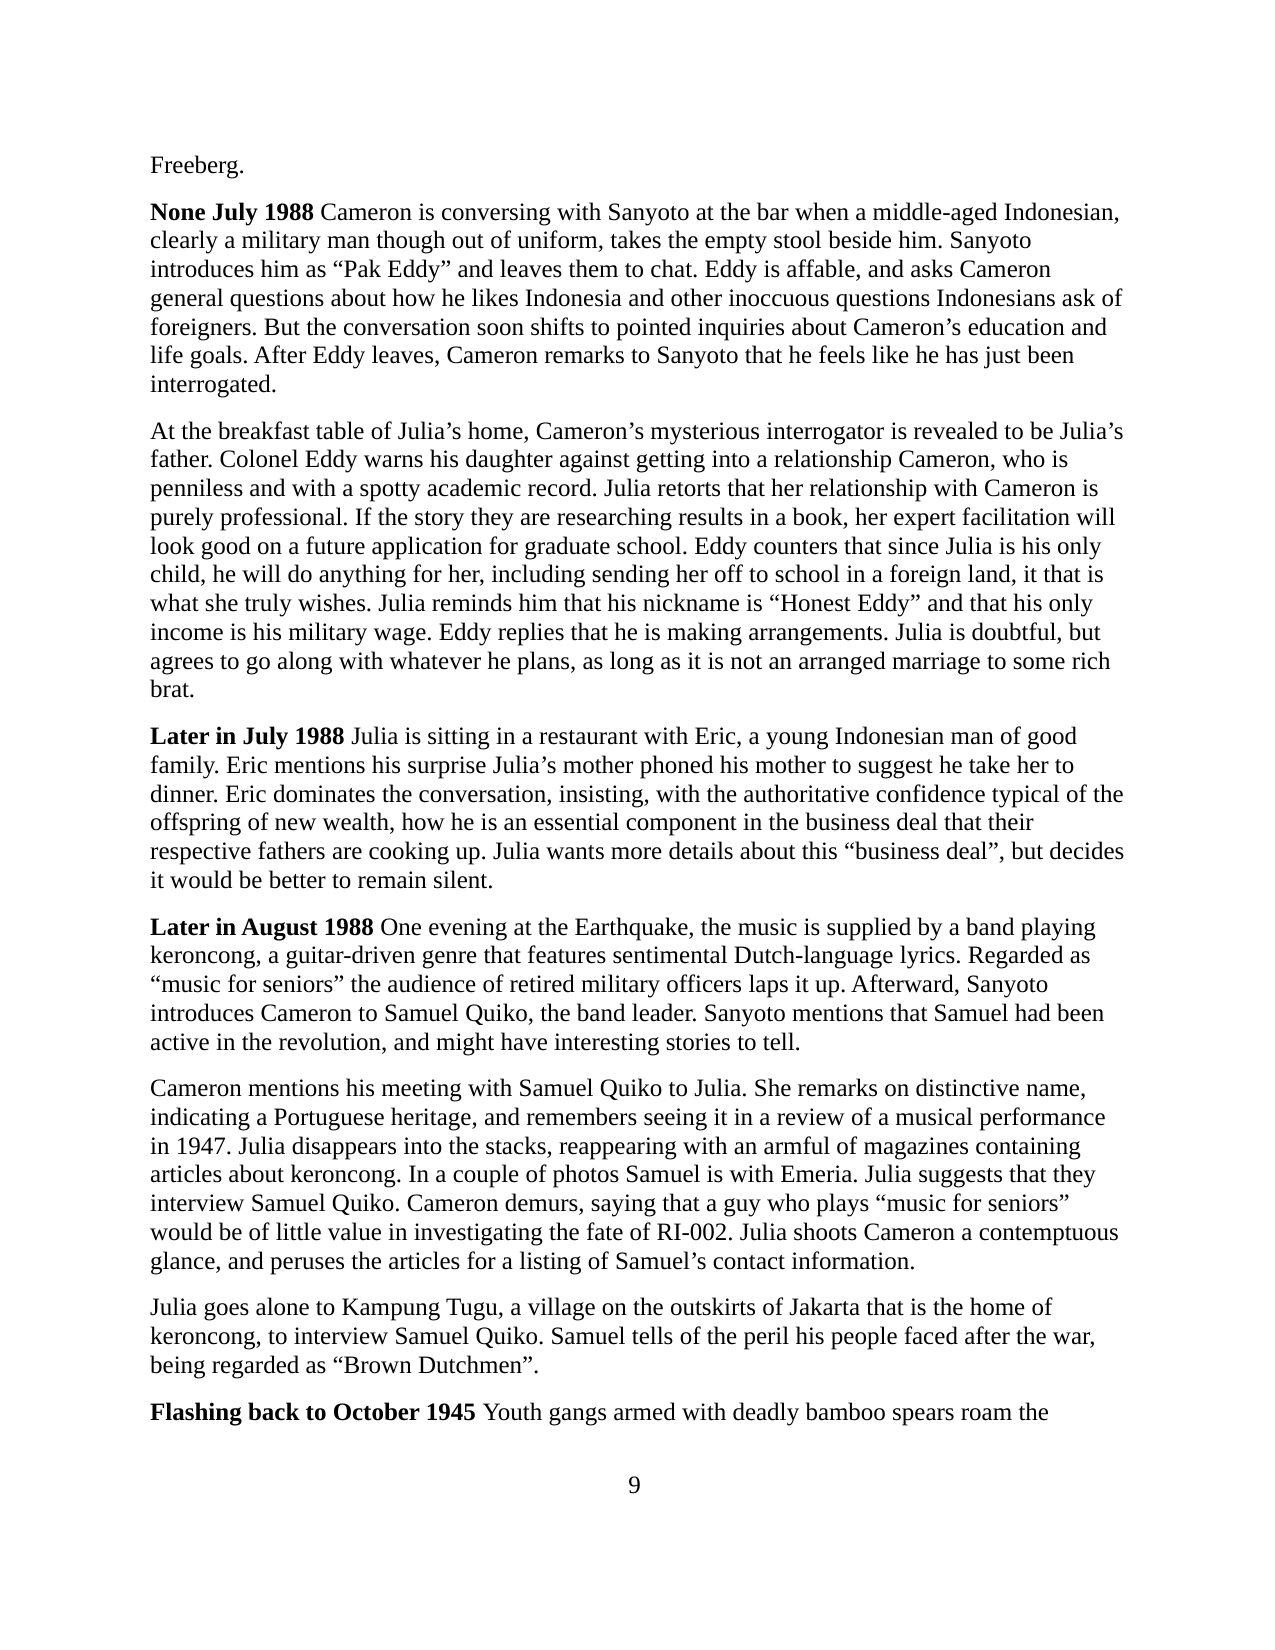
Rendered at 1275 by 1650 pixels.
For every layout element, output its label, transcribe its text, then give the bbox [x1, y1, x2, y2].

text Later in July 1988 Julia is sitting in a restaurant with Eric, a young Indonesian man of good family. Eric mentions his surprise Julia’s mother phoned his mother to suggest he take her to dinner. Eric dominates the conversation, insisting, with the authoritative confidence typical of the offspring of new wealth, how he is an essential component in the business deal that their respective fathers are cooking up. Julia wants more details about this “business deal”, but decides it would be better to remain silent. [150, 721, 1125, 894]
text Cameron mentions his meeting with Samuel Quiko to Julia. She remarks on distinctive name, indicating a Portuguese heritage, and remembers seeing it in a review of a musical performance in 1947. Julia disappears into the stacks, reappearing with an armful of magazines containing articles about keroncong. In a couple of photos Samuel is with Emeria. Julia suggests that they interview Samuel Quiko. Cameron demurs, saying that a guy who plays “music for seniors” would be of little value in investigating the fate of RI-002. Julia shoots Cameron a contemptuous glance, and peruses the articles for a listing of Samuel’s contact information. [150, 1073, 1125, 1274]
text Later in August 1988 One evening at the Earthquake, the music is supplied by a band playing keroncong, a guitar-driven genre that features sentimental Dutch-language lyrics. Regarded as “music for seniors” the audience of retired military officers laps it up. Afterward, Sanyoto introduces Cameron to Samuel Quiko, the band leader. Sanyoto mentions that Samuel had been active in the revolution, and might have interesting stories to tell. [150, 912, 1125, 1055]
text Julia goes alone to Kampung Tugu, a village on the outskirts of Jakarta that is the home of keroncong, to interview Samuel Quiko. Samuel tells of the peril his people faced after the war, being regarded as “Brown Dutchmen”. [150, 1292, 1125, 1379]
text Freeberg. [150, 150, 1125, 179]
text At the breakfast table of Julia’s home, Cameron’s mysterious interrogator is revealed to be Julia’s father. Colonel Eddy warns his daughter against getting into a relationship Cameron, who is penniless and with a spotty academic record. Julia retorts that her relationship with Cameron is purely professional. If the story they are researching results in a book, her expert facilitation will look good on a future application for graduate school. Eddy counters that since Julia is his only child, he will do anything for her, including sending her off to school in a foreign land, it that is what she truly wishes. Julia reminds him that his nickname is “Honest Eddy” and that his only income is his military wage. Eddy replies that he is making arrangements. Julia is doubtful, but agrees to go along with whatever he plans, as long as it is not an arranged marriage to some rich brat. [150, 416, 1125, 703]
text Flashing back to October 1945 Youth gangs armed with deadly bamboo spears roam the [150, 1397, 1125, 1425]
text None July 1988 Cameron is conversing with Sanyoto at the bar when a middle-aged Indonesian, clearly a military man though out of uniform, takes the empty stool beside him. Sanyoto introduces him as “Pak Eddy” and leaves them to chat. Eddy is affable, and asks Cameron general questions about how he likes Indonesia and other inoccuous questions Indonesians ask of foreigners. But the conversation soon shifts to pointed inquiries about Cameron’s education and life goals. After Eddy leaves, Cameron remarks to Sanyoto that he feels like he has just been interrogated. [150, 197, 1125, 398]
